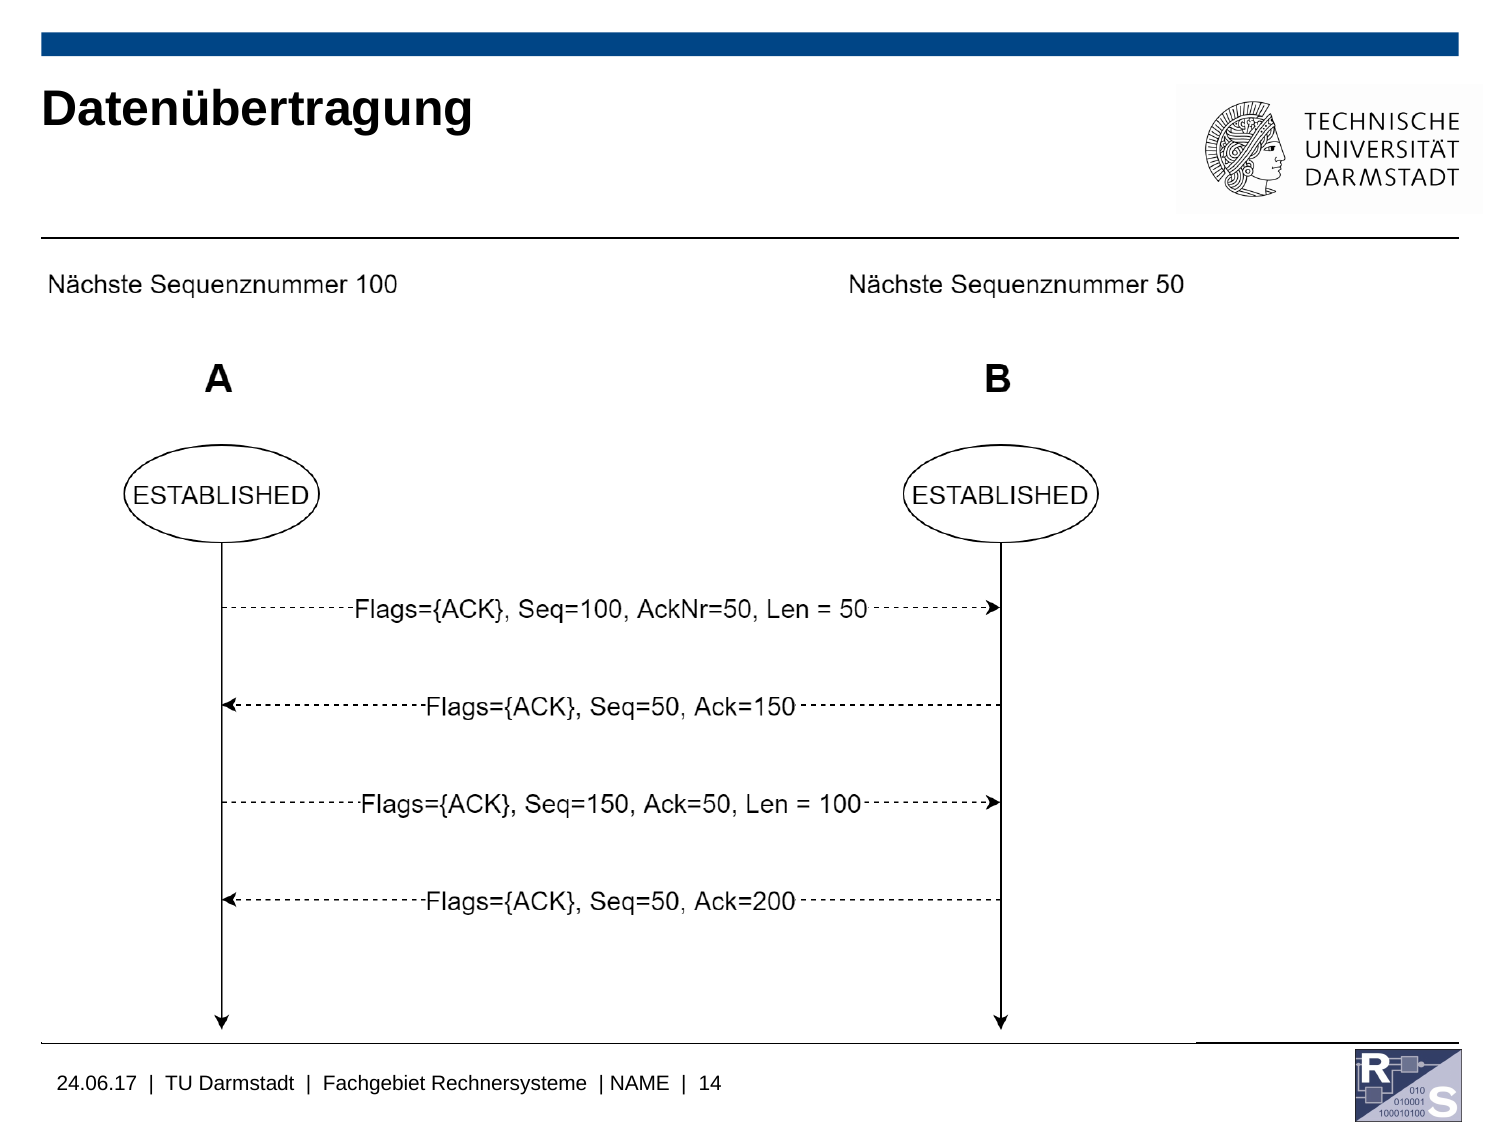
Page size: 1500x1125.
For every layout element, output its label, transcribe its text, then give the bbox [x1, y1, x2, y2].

title Datenübertragung [41, 32, 1131, 183]
picture [1355, 1049, 1462, 1122]
picture [42, 249, 1196, 1043]
